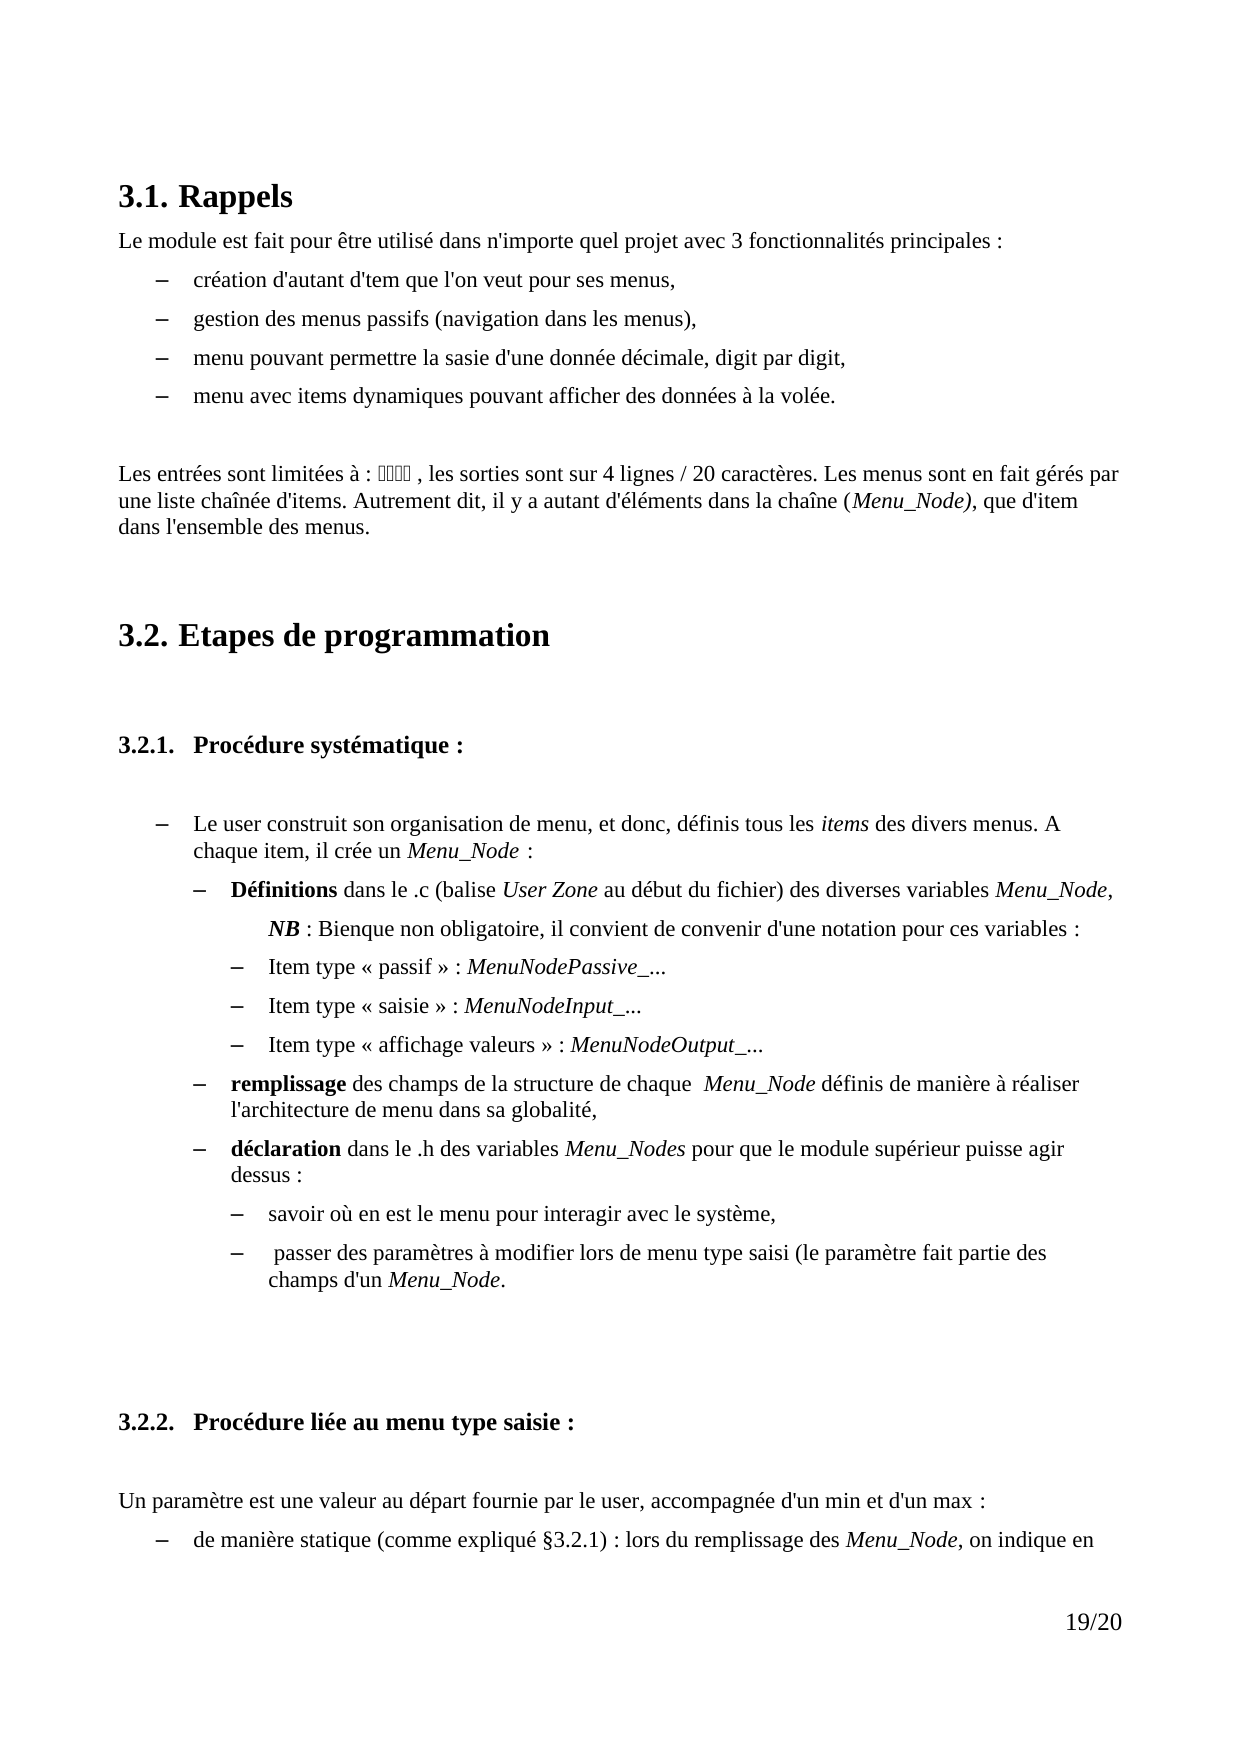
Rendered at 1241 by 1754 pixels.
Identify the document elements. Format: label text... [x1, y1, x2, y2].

list gestion des menus passifs (navigation dans les menus), [156, 305, 1122, 331]
list Définitions dans le .c (balise User Zone au début du fichier) des diverses variables Menu_Node, [193, 876, 1122, 902]
list menu avec items dynamiques pouvant afficher des données à la volée. [156, 383, 1122, 409]
list remplissage des champs de la structure de chaque Menu_Node définis de manière à réaliser l'architecture de menu dans sa globalité, [193, 1070, 1122, 1123]
list Item type « saisie » : MenuNodeInput_... [231, 992, 1122, 1019]
list passer des paramètres à modifier lors de menu type saisi (le paramètre fait partie des champs d'un Menu_Node. [231, 1239, 1122, 1292]
list Item type « passif » : MenuNodePassive_... [231, 953, 1122, 980]
subtitle Etapes de programmation [118, 616, 1122, 654]
list menu pouvant permettre la sasie d'une donnée décimale, digit par digit, [156, 344, 1122, 370]
list Le user construit son organisation de menu, et donc, définis tous les items des divers menus. A chaque item, il crée un Menu_Node : [156, 811, 1122, 863]
text Les entrées sont limitées à :  , les sorties sont sur 4 lignes / 20 caractères. Les menus sont en fait gérés par une liste chaînée d'items. Autrement dit, il y a autant d'éléments dans la chaîne (Menu_Node), que d'item dans l'ensemble des menus. [118, 460, 1122, 539]
text Un paramètre est une valeur au départ fournie par le user, accompagnée d'un min et d'un max : [118, 1487, 1122, 1514]
list NB : Bienque non obligatoire, il convient de convenir d'une notation pour ces variables : [231, 914, 1122, 941]
list création d'autant d'tem que l'on veut pour ses menus, [156, 266, 1122, 292]
list Item type « affichage valeurs » : MenuNodeOutput_... [231, 1031, 1122, 1057]
subtitle Procédure liée au menu type saisie : [118, 1407, 1122, 1436]
text Le module est fait pour être utilisé dans n'importe quel projet avec 3 fonctionnalités principales : [118, 227, 1122, 253]
subtitle Procédure systématique : [118, 730, 1122, 759]
list de manière statique (comme expliqué §3.2.1) : lors du remplissage des Menu_Node, on indique en [156, 1526, 1122, 1552]
subtitle Rappels [118, 176, 1122, 215]
list déclaration dans le .h des variables Menu_Nodes pour que le module supérieur puisse agir dessus : [193, 1135, 1122, 1188]
list savoir où en est le menu pour interagir avec le système, [231, 1200, 1122, 1227]
